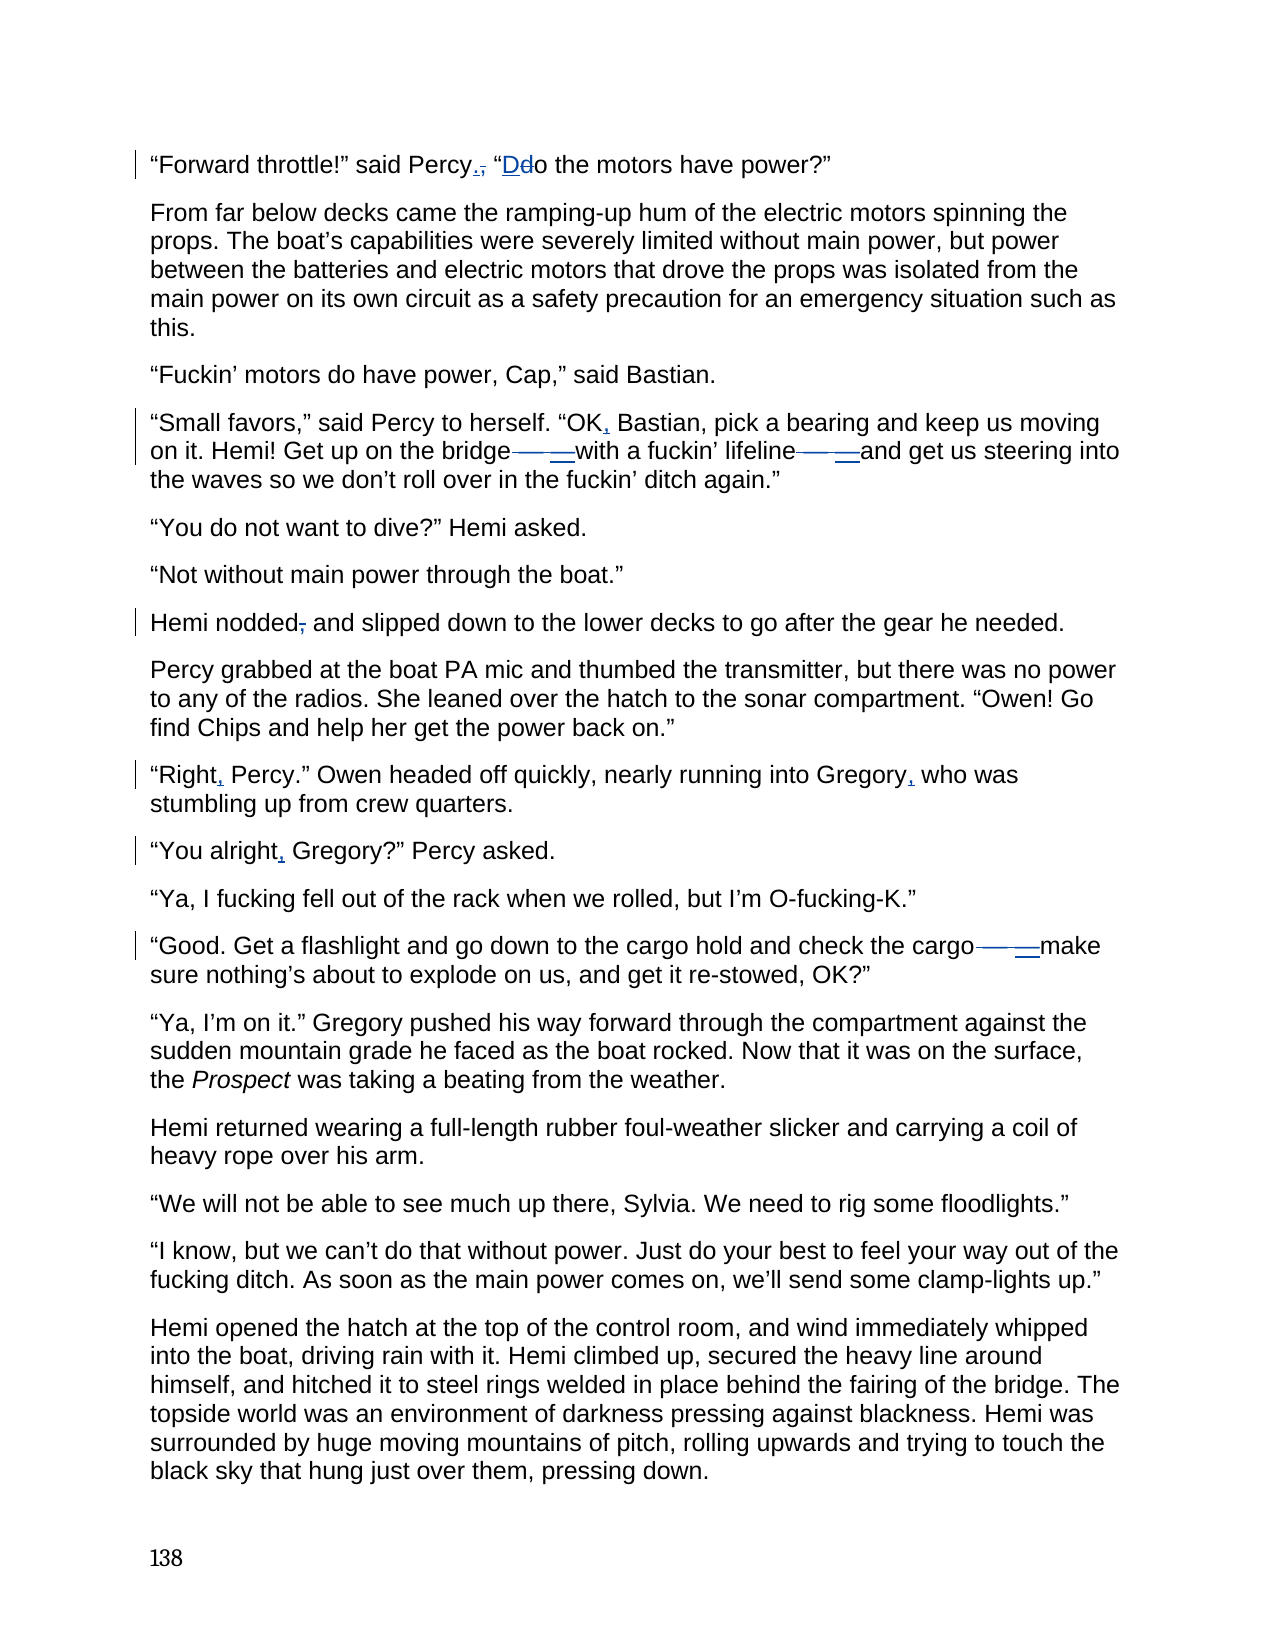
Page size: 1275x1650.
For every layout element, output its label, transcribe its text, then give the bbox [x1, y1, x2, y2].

text “I know, but we can’t do that without power. Just do your best to feel your way out of the fucking ditch. As soon as the main power comes on, we’ll send some clamp-lights up.” [150, 1236, 1125, 1294]
text “Right, Percy.” Owen headed off quickly, nearly running into Gregory, who was stumbling up from crew quarters. [150, 760, 1125, 817]
text Hemi returned wearing a full-length rubber foul-weather slicker and carrying a coil of heavy rope over his arm. [150, 1112, 1125, 1170]
text Percy grabbed at the boat PA mic and thumbed the transmitter, but there was no power to any of the radios. She leaned over the hatch to the sonar compartment. “Owen! Go find Chips and help her get the power back on.” [150, 655, 1125, 741]
text “Ya, I fucking fell out of the rack when we rolled, but I’m O-fucking-K.” [150, 884, 1125, 912]
text Hemi opened the hatch at the top of the control room, and wind immediately whipped into the boat, driving rain with it. Hemi climbed up, secured the heavy line around himself, and hitched it to steel rings welded in place behind the fairing of the bridge. The topside world was an environment of darkness pressing against blackness. Hemi was surrounded by huge moving mountains of pitch, rolling upwards and trying to touch the black sky that hung just over them, pressing down. [150, 1312, 1125, 1485]
text “You do not want to dive?” Hemi asked. [150, 512, 1125, 541]
text “Ya, I’m on it.” Gregory pushed his way forward through the compartment against the sudden mountain grade he faced as the boat rocked. Now that it was on the surface, the Prospect was taking a beating from the weather. [150, 1007, 1125, 1094]
text “We will not be able to see much up there, Sylvia. We need to rig some floodlights.” [150, 1189, 1125, 1217]
text “Not without main power through the boat.” [150, 560, 1125, 589]
text From far below decks came the ramping-up hum of the electric motors spinning the props. The boat’s capabilities were severely limited without main power, but power between the batteries and electric motors that drove the props was isolated from the main power on its own circuit as a safety precaution for an emergency situation such as this. [150, 197, 1125, 341]
text “Small favors,” said Percy to herself. “OK, Bastian, pick a bearing and keep us moving on it. Hemi! Get up on the bridge—with a fuckin’ lifeline—and get us steering into the waves so we don’t roll over in the fuckin’ ditch again.” [150, 407, 1125, 494]
text “Fuckin’ motors do have power, Cap,” said Bastian. [150, 360, 1125, 389]
text “Forward throttle!” said Percy. “Do the motors have power?” [150, 150, 1125, 179]
text “Good. Get a flashlight and go down to the cargo hold and check the cargo—make sure nothing’s about to explode on us, and get it re-stowed, OK?” [150, 931, 1125, 989]
text Hemi nodded and slipped down to the lower decks to go after the gear he needed. [150, 607, 1125, 636]
text “You alright, Gregory?” Percy asked. [150, 836, 1125, 865]
